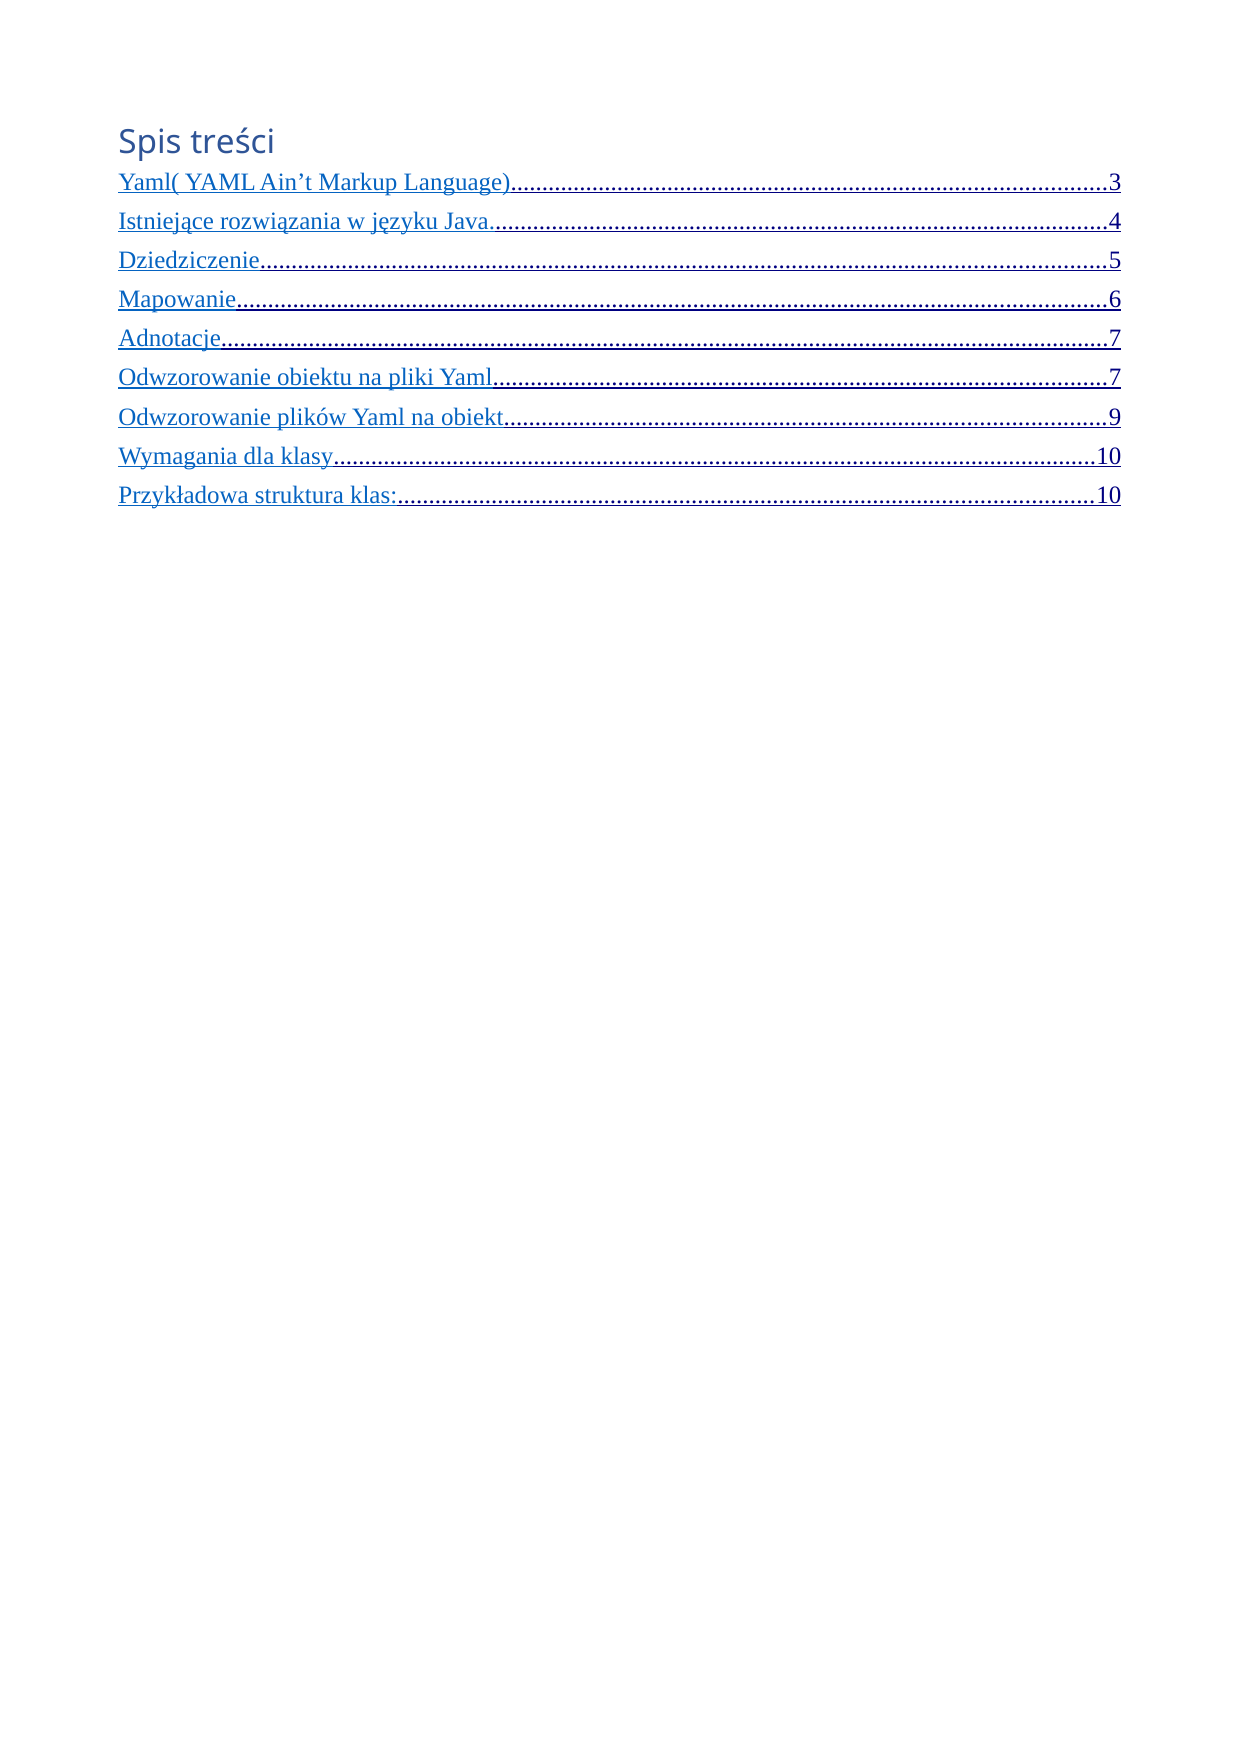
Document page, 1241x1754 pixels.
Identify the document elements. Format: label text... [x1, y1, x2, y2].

text Spis treści [118, 118, 1122, 163]
text Dziedziczenie 5 [118, 245, 1122, 274]
text Odwzorowanie plików Yaml na obiekt 9 [118, 402, 1122, 430]
text Yaml( YAML Ain’t Markup Language) 3 [118, 167, 1122, 195]
text Mapowanie 6 [118, 284, 1122, 313]
text Przykładowa struktura klas: 10 [118, 480, 1122, 509]
text Odwzorowanie obiektu na pliki Yaml 7 [118, 362, 1122, 391]
text Adnotacje 7 [118, 323, 1122, 352]
text Wymagania dla klasy 10 [118, 441, 1122, 469]
text Istniejące rozwiązania w języku Java. 4 [118, 206, 1122, 234]
